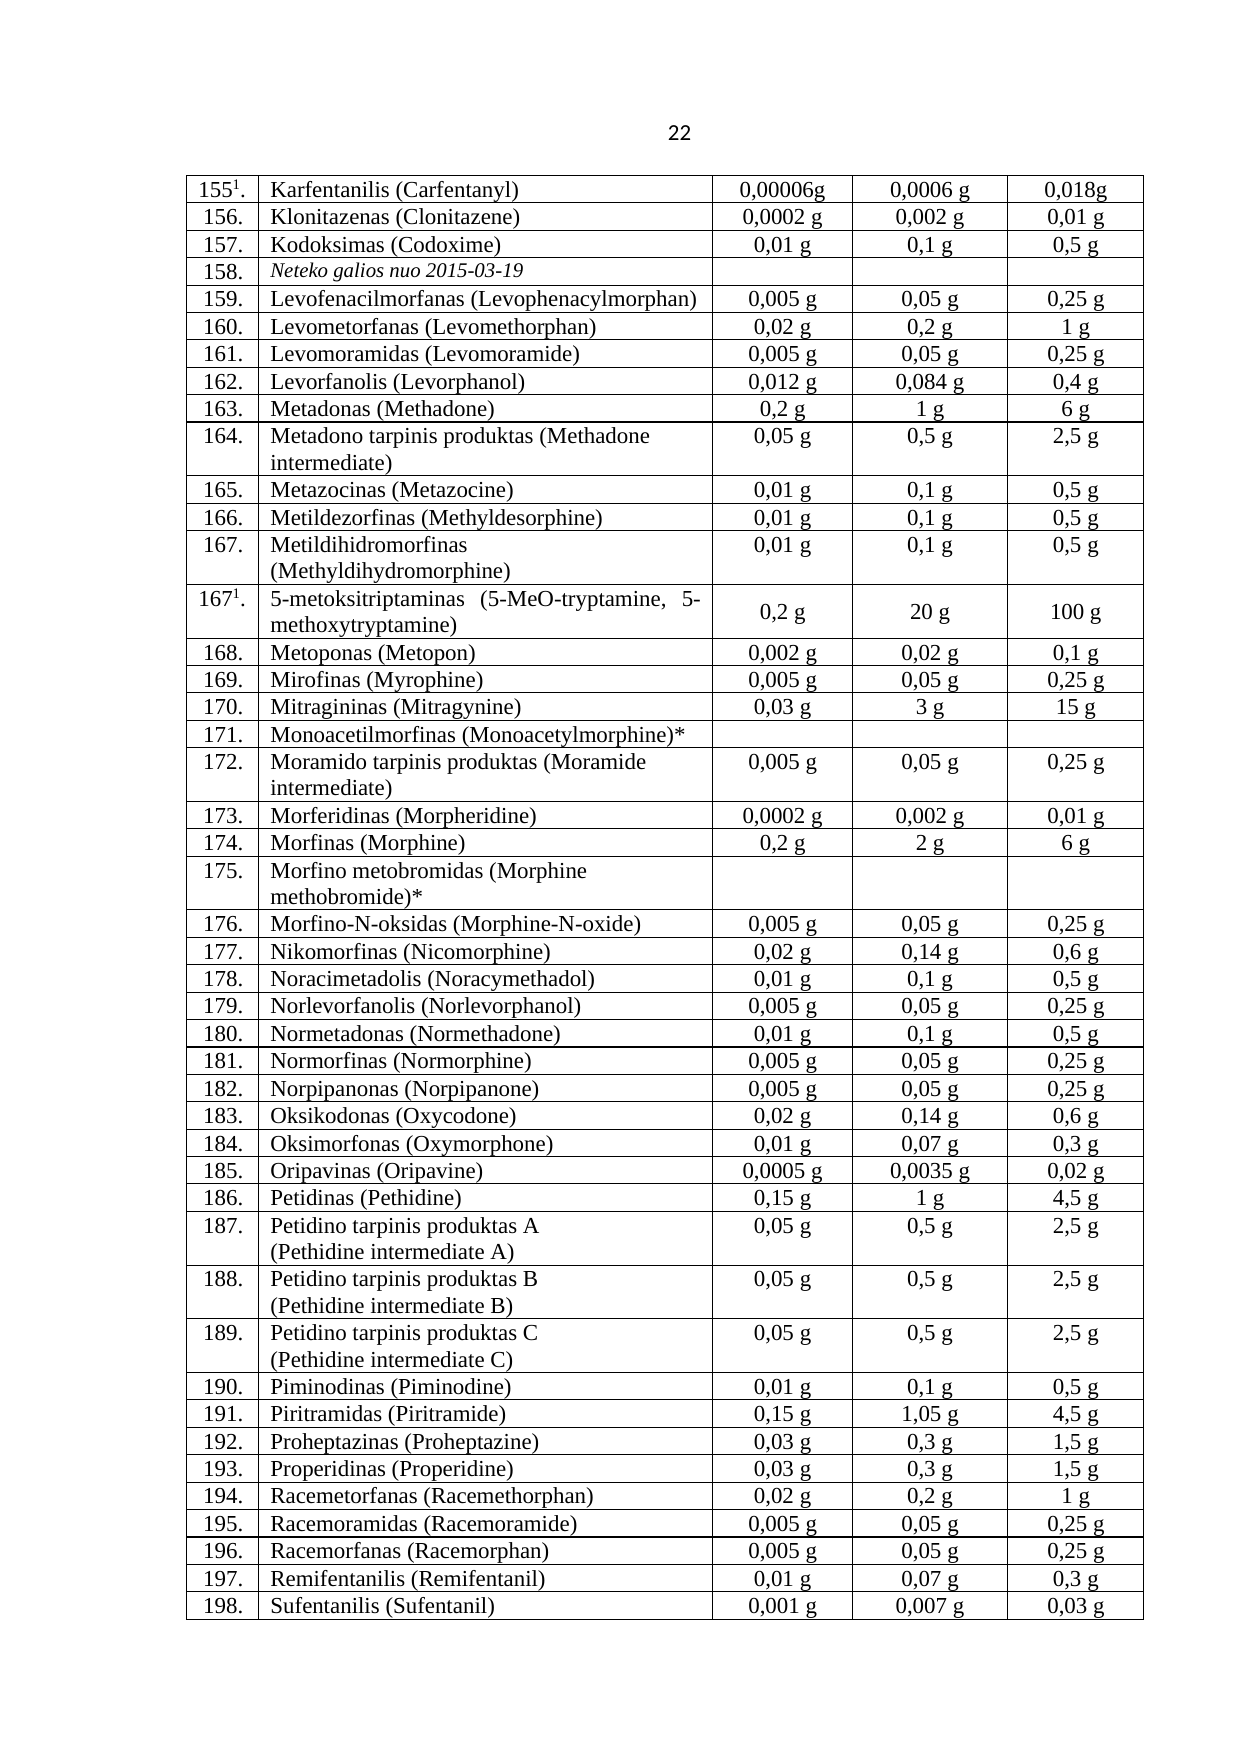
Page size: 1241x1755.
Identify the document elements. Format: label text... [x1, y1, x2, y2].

table_cell 0,1 g [853, 476, 1007, 503]
table_cell 0,005 g [713, 1510, 852, 1536]
table_cell [1144, 909, 1155, 937]
table_cell 100 g [1008, 585, 1143, 637]
table_cell 0,3 g [1008, 1565, 1143, 1591]
table_cell Proheptazinas (Proheptazine) [259, 1428, 712, 1454]
table_cell 0,1 g [853, 1020, 1007, 1046]
table_cell 0,5 g [853, 1266, 1007, 1318]
table_cell 0,0002 g [713, 802, 852, 828]
table_cell 171. [187, 721, 258, 747]
table_cell 0,25 g [1008, 910, 1143, 937]
table_cell [1144, 692, 1155, 720]
table_cell 182. [187, 1075, 258, 1101]
table_cell [1144, 475, 1155, 503]
table_cell 0,25 g [1008, 340, 1143, 367]
table_cell 0,01 g [713, 476, 852, 503]
table_cell 197. [187, 1565, 258, 1591]
table_cell 172. [187, 748, 258, 801]
table_cell 186. [187, 1184, 258, 1211]
table_cell Oksimorfonas (Oxymorphone) [259, 1130, 712, 1156]
table_cell 183. [187, 1102, 258, 1128]
table_cell Levometorfanas (Levomethorphan) [259, 313, 712, 339]
table_cell 0,005 g [713, 666, 852, 692]
table_cell 0,005 g [713, 286, 852, 312]
table_cell 0,005 g [713, 910, 852, 937]
table_cell 0,2 g [713, 829, 852, 856]
table_cell 0,005 g [713, 1048, 852, 1074]
table_cell 0,5 g [853, 423, 1007, 475]
table_cell [1144, 801, 1155, 828]
table_cell Oripavinas (Oripavine) [259, 1157, 712, 1183]
table_cell Monoacetilmorfinas (Monoacetylmorphine)* [259, 721, 712, 747]
table_cell 0,01 g [713, 1373, 852, 1399]
table_cell 190. [187, 1373, 258, 1399]
table_cell [1144, 285, 1155, 312]
table_cell 0,5 g [1008, 531, 1143, 584]
table_cell 0,002 g [713, 639, 852, 665]
table_cell Morfinas (Morphine) [259, 829, 712, 856]
table_cell Levomoramidas (Levomoramide) [259, 340, 712, 367]
table_cell 0,5 g [1008, 231, 1143, 257]
table_cell 0,05 g [853, 1075, 1007, 1101]
table_cell 184. [187, 1130, 258, 1156]
table_cell 0,01 g [713, 1565, 852, 1591]
table_cell 0,05 g [853, 1048, 1007, 1074]
table_cell Metazocinas (Metazocine) [259, 476, 712, 503]
table_cell 0,3 g [1008, 1130, 1143, 1156]
table_cell 4,5 g [1008, 1400, 1143, 1427]
table_cell 0,07 g [853, 1130, 1007, 1156]
table_cell 0,007 g [853, 1592, 1007, 1618]
table_cell Mirofinas (Myrophine) [259, 666, 712, 692]
table_cell Karfentanilis (Carfentanyl) [259, 176, 712, 202]
table_cell Oksikodonas (Oxycodone) [259, 1102, 712, 1128]
table_cell 1,05 g [853, 1400, 1007, 1427]
table_cell 6 g [1008, 829, 1143, 856]
table_cell 1671. [187, 585, 258, 637]
table_cell 0,25 g [1008, 1510, 1143, 1536]
table_cell Racemetorfanas (Racemethorphan) [259, 1483, 712, 1509]
table_cell 0,3 g [853, 1428, 1007, 1454]
table_cell [853, 258, 1007, 284]
table_cell Norlevorfanolis (Norlevorphanol) [259, 993, 712, 1019]
table_cell 0,01 g [1008, 203, 1143, 230]
table_cell 196. [187, 1538, 258, 1564]
table_cell [1144, 964, 1155, 992]
table_cell 0,5 g [1008, 965, 1143, 992]
table_cell 0,3 g [853, 1455, 1007, 1482]
table_cell 173. [187, 802, 258, 828]
table_cell 2,5 g [1008, 1319, 1143, 1372]
table_cell Levorfanolis (Levorphanol) [259, 368, 712, 394]
table_cell 162. [187, 368, 258, 394]
table_cell [1144, 1156, 1155, 1183]
table_cell 0,05 g [713, 1212, 852, 1264]
table_cell 0,0002 g [713, 203, 852, 230]
table_cell 0,2 g [853, 313, 1007, 339]
table_cell 0,05 g [853, 748, 1007, 801]
table_cell 0,02 g [1008, 1157, 1143, 1183]
table_cell Piminodinas (Piminodine) [259, 1373, 712, 1399]
table_cell Morfino metobromidas (Morphine methobromide)* [259, 857, 712, 909]
table_cell 0,4 g [1008, 368, 1143, 394]
table_cell 0,1 g [853, 504, 1007, 530]
table_cell Piritramidas (Piritramide) [259, 1400, 712, 1427]
table_cell 165. [187, 476, 258, 503]
table_cell 0,01 g [713, 1130, 852, 1156]
table_cell [1144, 1101, 1155, 1128]
table_cell 164. [187, 423, 258, 475]
table_cell 170. [187, 693, 258, 720]
table_cell 2,5 g [1008, 1266, 1143, 1318]
table_cell [853, 721, 1007, 747]
table_cell 192. [187, 1428, 258, 1454]
table_cell Metadonas (Methadone) [259, 395, 712, 421]
table_cell 0,6 g [1008, 938, 1143, 964]
table_cell [1144, 1509, 1155, 1536]
table_cell [1144, 175, 1155, 202]
table_cell 187. [187, 1212, 258, 1264]
table_cell 0,03 g [713, 1428, 852, 1454]
table_cell 15 g [1008, 693, 1143, 720]
table_cell 0,25 g [1008, 1048, 1143, 1074]
table_cell Metadono tarpinis produktas (Methadone intermediate) [259, 423, 712, 475]
table_cell [1144, 1482, 1155, 1509]
table_cell 0,5 g [853, 1212, 1007, 1264]
table_cell Remifentanilis (Remifentanil) [259, 1565, 712, 1591]
table_cell 0,05 g [853, 340, 1007, 367]
table_cell 169. [187, 666, 258, 692]
table_cell 0,2 g [713, 585, 852, 637]
table_cell [1144, 665, 1155, 692]
table_cell 0,1 g [853, 1373, 1007, 1399]
table_cell [1144, 937, 1155, 964]
table_cell [1008, 857, 1143, 909]
table_cell 0,01 g [713, 965, 852, 992]
table_cell 179. [187, 993, 258, 1019]
table_cell [1144, 367, 1155, 394]
table_cell 185. [187, 1157, 258, 1183]
table_cell 0,25 g [1008, 1075, 1143, 1101]
table_cell Noracimetadolis (Noracymethadol) [259, 965, 712, 992]
table_cell [1144, 503, 1155, 530]
table_cell [1144, 747, 1155, 801]
table_cell 1 g [853, 395, 1007, 421]
table_cell 0,02 g [853, 639, 1007, 665]
table_cell 0,05 g [853, 1510, 1007, 1536]
table_cell Properidinas (Properidine) [259, 1455, 712, 1482]
table_cell 0,02 g [713, 1102, 852, 1128]
table_cell [1144, 1591, 1155, 1618]
table_cell 160. [187, 313, 258, 339]
table_cell 194. [187, 1483, 258, 1509]
table_cell 0,15 g [713, 1184, 852, 1211]
table_cell [1144, 1454, 1155, 1482]
table_cell [713, 857, 852, 909]
table_cell 1551. [187, 176, 258, 202]
table_cell 5-metoksitriptaminas (5-MeO-tryptamine, 5-methoxytryptamine) [259, 585, 712, 637]
table_cell [1144, 584, 1155, 637]
table_cell Kodoksimas (Codoxime) [259, 231, 712, 257]
table_cell 0,01 g [1008, 802, 1143, 828]
table_cell 180. [187, 1020, 258, 1046]
table_cell 0,005 g [713, 1075, 852, 1101]
table_cell 178. [187, 965, 258, 992]
table_cell 0,25 g [1008, 993, 1143, 1019]
table_cell 2 g [853, 829, 1007, 856]
table_cell 0,25 g [1008, 286, 1143, 312]
table_cell 188. [187, 1266, 258, 1318]
table_cell [1144, 992, 1155, 1019]
table_cell 0,018g [1008, 176, 1143, 202]
table_cell [1144, 421, 1155, 475]
table_cell [1144, 1564, 1155, 1591]
table_cell Normetadonas (Normethadone) [259, 1020, 712, 1046]
table_cell [1144, 1372, 1155, 1399]
table_cell [1144, 1427, 1155, 1454]
table_cell [1144, 720, 1155, 747]
table_cell 0,00006g [713, 176, 852, 202]
table_cell Racemoramidas (Racemoramide) [259, 1510, 712, 1536]
table_cell Metildihidromorfinas (Methyldihydromorphine) [259, 531, 712, 584]
table_cell 0,14 g [853, 938, 1007, 964]
table_cell 0,25 g [1008, 748, 1143, 801]
table_cell Petidino tarpinis produktas C (Pethidine intermediate C) [259, 1319, 712, 1372]
table_cell [1144, 638, 1155, 665]
table_cell 0,5 g [1008, 1020, 1143, 1046]
table_cell 175. [187, 857, 258, 909]
table_cell Metildezorfinas (Methyldesorphine) [259, 504, 712, 530]
table_cell [1144, 856, 1155, 909]
table_cell [1144, 312, 1155, 339]
table_cell 0,07 g [853, 1565, 1007, 1591]
table_cell 174. [187, 829, 258, 856]
table_cell 0,05 g [713, 1319, 852, 1372]
table_cell 0,03 g [1008, 1592, 1143, 1618]
table_cell [1008, 258, 1143, 284]
table_cell 0,05 g [853, 910, 1007, 937]
table_cell 177. [187, 938, 258, 964]
table_cell 163. [187, 395, 258, 421]
table_cell 0,01 g [713, 1020, 852, 1046]
table_cell 0,1 g [853, 231, 1007, 257]
table_cell [1144, 202, 1155, 230]
table_cell 0,03 g [713, 693, 852, 720]
table_cell [1144, 530, 1155, 584]
table_cell 0,002 g [853, 203, 1007, 230]
table_cell 193. [187, 1455, 258, 1482]
table_cell 0,5 g [1008, 1373, 1143, 1399]
table_cell 0,1 g [1008, 639, 1143, 665]
table_cell Petidinas (Pethidine) [259, 1184, 712, 1211]
table_cell [1144, 1019, 1155, 1046]
table_cell 0,25 g [1008, 666, 1143, 692]
table_cell 1 g [853, 1184, 1007, 1211]
table_cell 0,012 g [713, 368, 852, 394]
table_cell 0,2 g [713, 395, 852, 421]
table_cell Neteko galios nuo 2015-03-19 [259, 258, 712, 284]
table_cell Klonitazenas (Clonitazene) [259, 203, 712, 230]
table_cell 0,03 g [713, 1455, 852, 1482]
table_cell 0,005 g [713, 993, 852, 1019]
table_cell 0,05 g [853, 993, 1007, 1019]
table_cell Morfino-N-oksidas (Morphine-N-oxide) [259, 910, 712, 937]
table_cell 20 g [853, 585, 1007, 637]
table_cell [1144, 828, 1155, 856]
table_cell 0,5 g [853, 1319, 1007, 1372]
table_cell 156. [187, 203, 258, 230]
table_cell [1144, 1265, 1155, 1318]
table_cell 0,6 g [1008, 1102, 1143, 1128]
table_cell Nikomorfinas (Nicomorphine) [259, 938, 712, 964]
table_cell Norpipanonas (Norpipanone) [259, 1075, 712, 1101]
table_cell [1144, 1399, 1155, 1427]
table_cell [1144, 1129, 1155, 1156]
table_cell 0,005 g [713, 748, 852, 801]
table_cell 0,02 g [713, 1483, 852, 1509]
table_cell 0,5 g [1008, 476, 1143, 503]
table_cell [1008, 721, 1143, 747]
table_cell 0,084 g [853, 368, 1007, 394]
table_cell 0,01 g [713, 504, 852, 530]
table_cell Petidino tarpinis produktas B (Pethidine intermediate B) [259, 1266, 712, 1318]
table_cell Moramido tarpinis produktas (Moramide intermediate) [259, 748, 712, 801]
table_cell 2,5 g [1008, 423, 1143, 475]
table_cell [1144, 1046, 1155, 1074]
table_cell 0,05 g [713, 1266, 852, 1318]
table_cell 158. [187, 258, 258, 284]
table_cell 0,05 g [853, 666, 1007, 692]
table_cell 167. [187, 531, 258, 584]
table_cell 0,0005 g [713, 1157, 852, 1183]
table_cell 0,001 g [713, 1592, 852, 1618]
table_cell 4,5 g [1008, 1184, 1143, 1211]
table_cell Levofenacilmorfanas (Levophenacylmorphan) [259, 286, 712, 312]
table_cell 0,1 g [853, 531, 1007, 584]
table_cell Normorfinas (Normorphine) [259, 1048, 712, 1074]
table_cell 176. [187, 910, 258, 937]
table_cell Metoponas (Metopon) [259, 639, 712, 665]
table_cell 1,5 g [1008, 1428, 1143, 1454]
table_cell 1 g [1008, 1483, 1143, 1509]
table_cell 161. [187, 340, 258, 367]
table_cell 6 g [1008, 395, 1143, 421]
table_cell 0,01 g [713, 531, 852, 584]
table_cell 181. [187, 1048, 258, 1074]
table_cell [713, 258, 852, 284]
table_cell 3 g [853, 693, 1007, 720]
table_cell 0,02 g [713, 938, 852, 964]
table_cell [1144, 339, 1155, 367]
table_cell Petidino tarpinis produktas A (Pethidine intermediate A) [259, 1212, 712, 1264]
table_cell 0,02 g [713, 313, 852, 339]
table_cell [713, 721, 852, 747]
table_cell 0,15 g [713, 1400, 852, 1427]
table_cell [1144, 1183, 1155, 1211]
table_cell 168. [187, 639, 258, 665]
table_cell 0,0035 g [853, 1157, 1007, 1183]
table_cell [1144, 257, 1155, 284]
table_cell [1144, 230, 1155, 257]
table_cell 0,0006 g [853, 176, 1007, 202]
table_cell 0,2 g [853, 1483, 1007, 1509]
table_cell 0,05 g [713, 423, 852, 475]
table_cell 166. [187, 504, 258, 530]
table_cell [1144, 1211, 1155, 1264]
table_cell 0,1 g [853, 965, 1007, 992]
table_cell 0,005 g [713, 340, 852, 367]
table_cell 1,5 g [1008, 1455, 1143, 1482]
table_cell [1144, 1074, 1155, 1101]
table_cell Racemorfanas (Racemorphan) [259, 1538, 712, 1564]
table_cell [1144, 394, 1155, 421]
table_cell 195. [187, 1510, 258, 1536]
table_cell 0,25 g [1008, 1538, 1143, 1564]
table_cell Sufentanilis (Sufentanil) [259, 1592, 712, 1618]
table_cell 0,005 g [713, 1538, 852, 1564]
table_cell [853, 857, 1007, 909]
table_cell 0,14 g [853, 1102, 1007, 1128]
table_cell 0,01 g [713, 231, 852, 257]
table_cell Mitragininas (Mitragynine) [259, 693, 712, 720]
table_cell 0,05 g [853, 286, 1007, 312]
table_cell 189. [187, 1319, 258, 1372]
table_cell 159. [187, 286, 258, 312]
table_cell 157. [187, 231, 258, 257]
table_cell 0,5 g [1008, 504, 1143, 530]
table_cell [1144, 1536, 1155, 1564]
table_cell 1 g [1008, 313, 1143, 339]
table_cell 191. [187, 1400, 258, 1427]
table_cell 2,5 g [1008, 1212, 1143, 1264]
table_cell Morferidinas (Morpheridine) [259, 802, 712, 828]
table_cell 0,002 g [853, 802, 1007, 828]
table_cell [1144, 1318, 1155, 1372]
table_cell 0,05 g [853, 1538, 1007, 1564]
table_cell 198. [187, 1592, 258, 1618]
